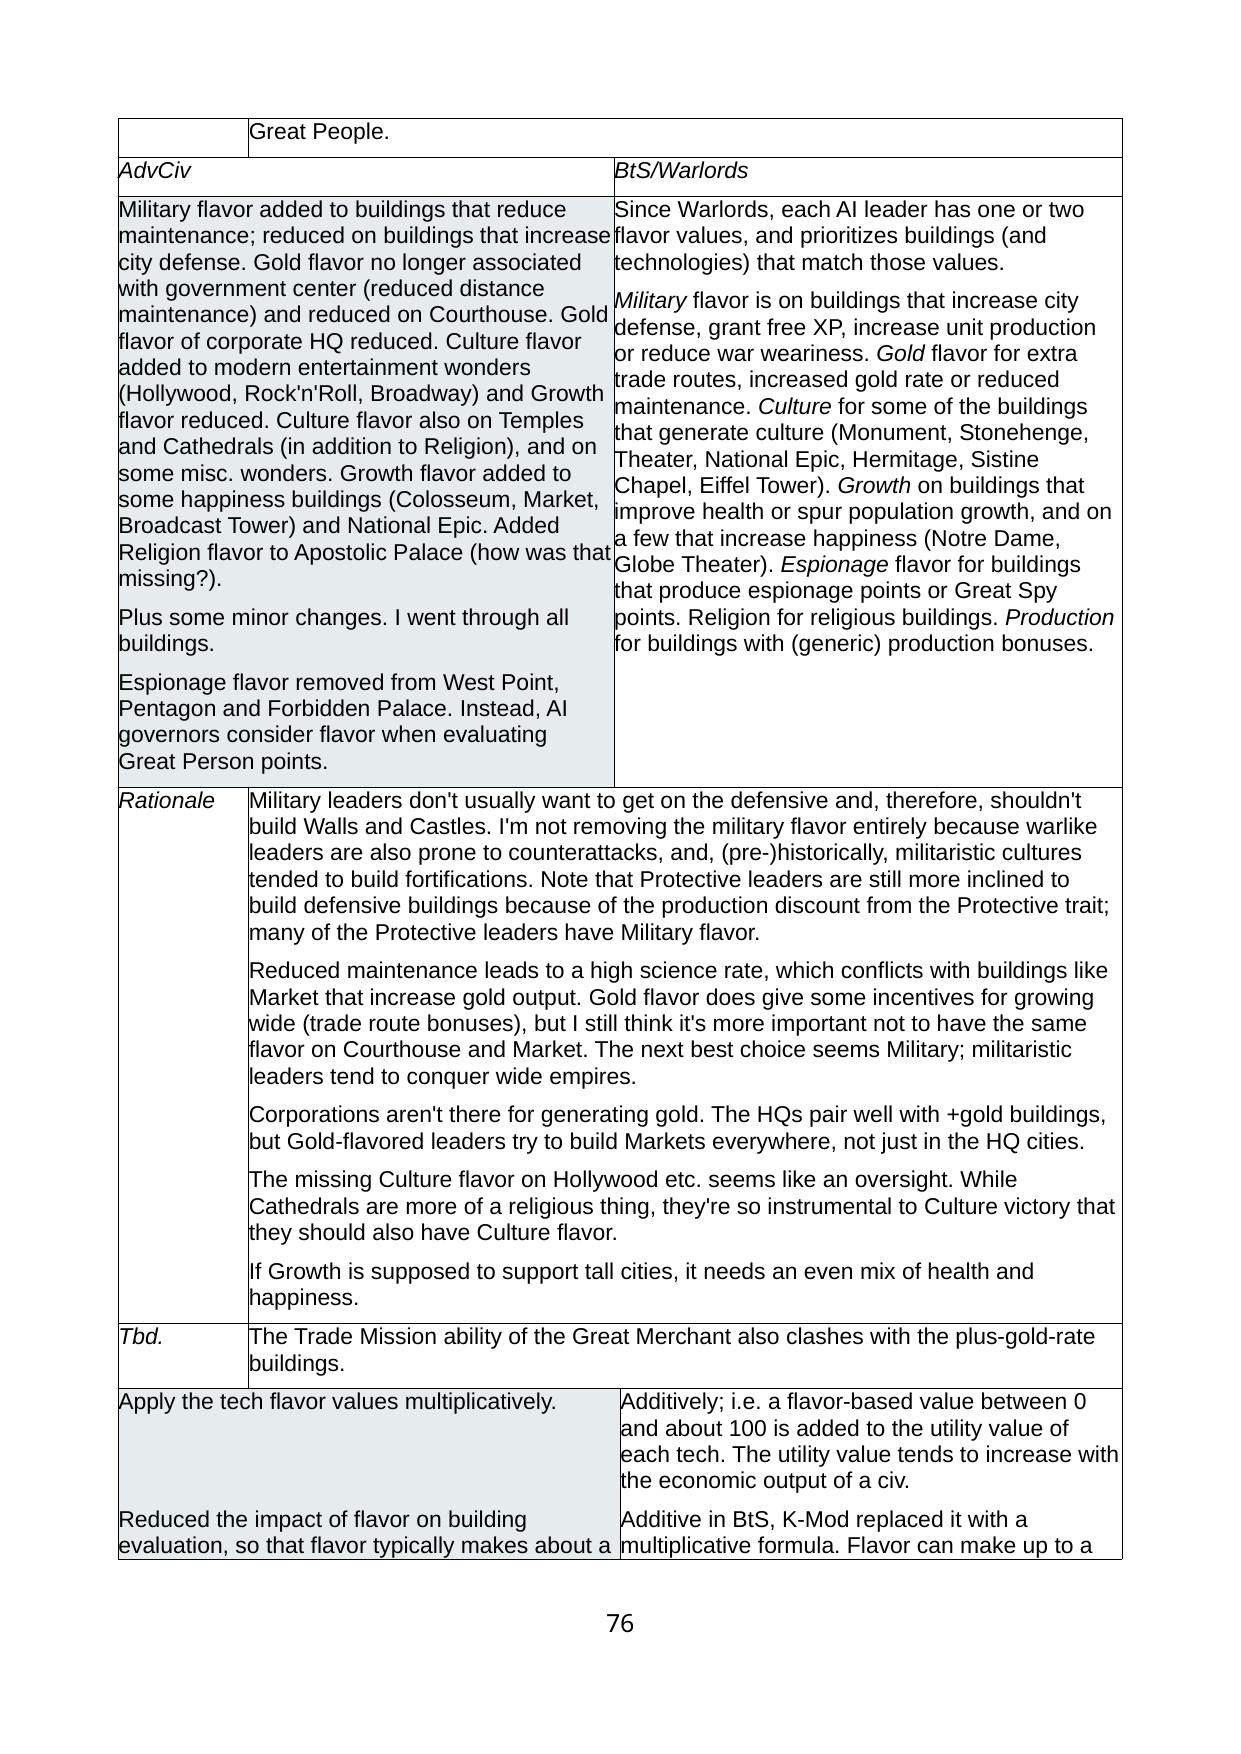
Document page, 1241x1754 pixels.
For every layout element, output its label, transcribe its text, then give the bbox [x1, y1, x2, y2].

table_cell Additively; i.e. a flavor-based value between 0 and about 100 is added to the utility value of each tech. The utility value tends to increase with the economic output of a civ. Additive in BtS, K-Mod replaced it with a multiplicative formula. Flavor can make up to a [621, 1389, 1122, 1559]
table_cell AdvCiv [119, 158, 614, 196]
table_cell Military leaders don't usually want to get on the defensive and, therefore, shouldn't build Walls and Castles. I'm not removing the military flavor entirely because warlike leaders are also prone to counterattacks, and, (pre-)historically, militaristic cultures tended to build fortifications. Note that Protective leaders are still more inclined to build defensive buildings because of the production discount from the Protective trait; many of the Protective leaders have Military flavor. Reduced maintenance leads to a high science rate, which conflicts with buildings like Market that increase gold output. Gold flavor does give some incentives for growing wide (trade route bonuses), but I still think it's more important not to have the same flavor on Courthouse and Market. The next best choice seems Military; militaristic leaders tend to conquer wide empires. Corporations aren't there for generating gold. The HQs pair well with +gold buildings, but Gold-flavored leaders try to build Markets everywhere, not just in the HQ cities. The missing Culture flavor on Hollywood etc. seems like an oversight. While Cathedrals are more of a religious thing, they're so instrumental to Culture victory that they should also have Culture flavor. If Growth is supposed to support tall cities, it needs an even mix of health and happiness. [249, 788, 1122, 1323]
table_cell Apply the tech flavor values multiplicatively. Reduced the impact of flavor on building evaluation, so that flavor typically makes about a [119, 1389, 620, 1559]
table_cell Great People. [249, 119, 1122, 157]
table_cell BtS/Warlords [615, 158, 1122, 196]
table_cell The Trade Mission ability of the Great Merchant also clashes with the plus-gold-rate buildings. [249, 1324, 1122, 1388]
table_cell Since Warlords, each AI leader has one or two flavor values, and prioritizes buildings (and technologies) that match those values. Military flavor is on buildings that increase city defense, grant free XP, increase unit production or reduce war weariness. Gold flavor for extra trade routes, increased gold rate or reduced maintenance. Culture for some of the buildings that generate culture (Monument, Stonehenge, Theater, National Epic, Hermitage, Sistine Chapel, Eiffel Tower). Growth on buildings that improve health or spur population growth, and on a few that increase happiness (Notre Dame, Globe Theater). Espionage flavor for buildings that produce espionage points or Great Spy points. Religion for religious buildings. Production for buildings with (generic) production bonuses. [615, 197, 1122, 787]
table_cell Tbd. [119, 1324, 248, 1388]
table_cell Military flavor added to buildings that reduce maintenance; reduced on buildings that increase city defense. Gold flavor no longer associated with government center (reduced distance maintenance) and reduced on Courthouse. Gold flavor of corporate HQ reduced. Culture flavor added to modern entertainment wonders (Hollywood, Rock'n'Roll, Broadway) and Growth flavor reduced. Culture flavor also on Temples and Cathedrals (in addition to Religion), and on some misc. wonders. Growth flavor added to some happiness buildings (Colosseum, Market, Broadcast Tower) and National Epic. Added Religion flavor to Apostolic Palace (how was that missing?). Plus some minor changes. I went through all buildings. Espionage flavor removed from West Point, Pentagon and Forbidden Palace. Instead, AI governors consider flavor when evaluating Great Person points. [119, 197, 614, 787]
table_cell [119, 119, 248, 157]
table_cell Rationale [119, 788, 248, 1323]
